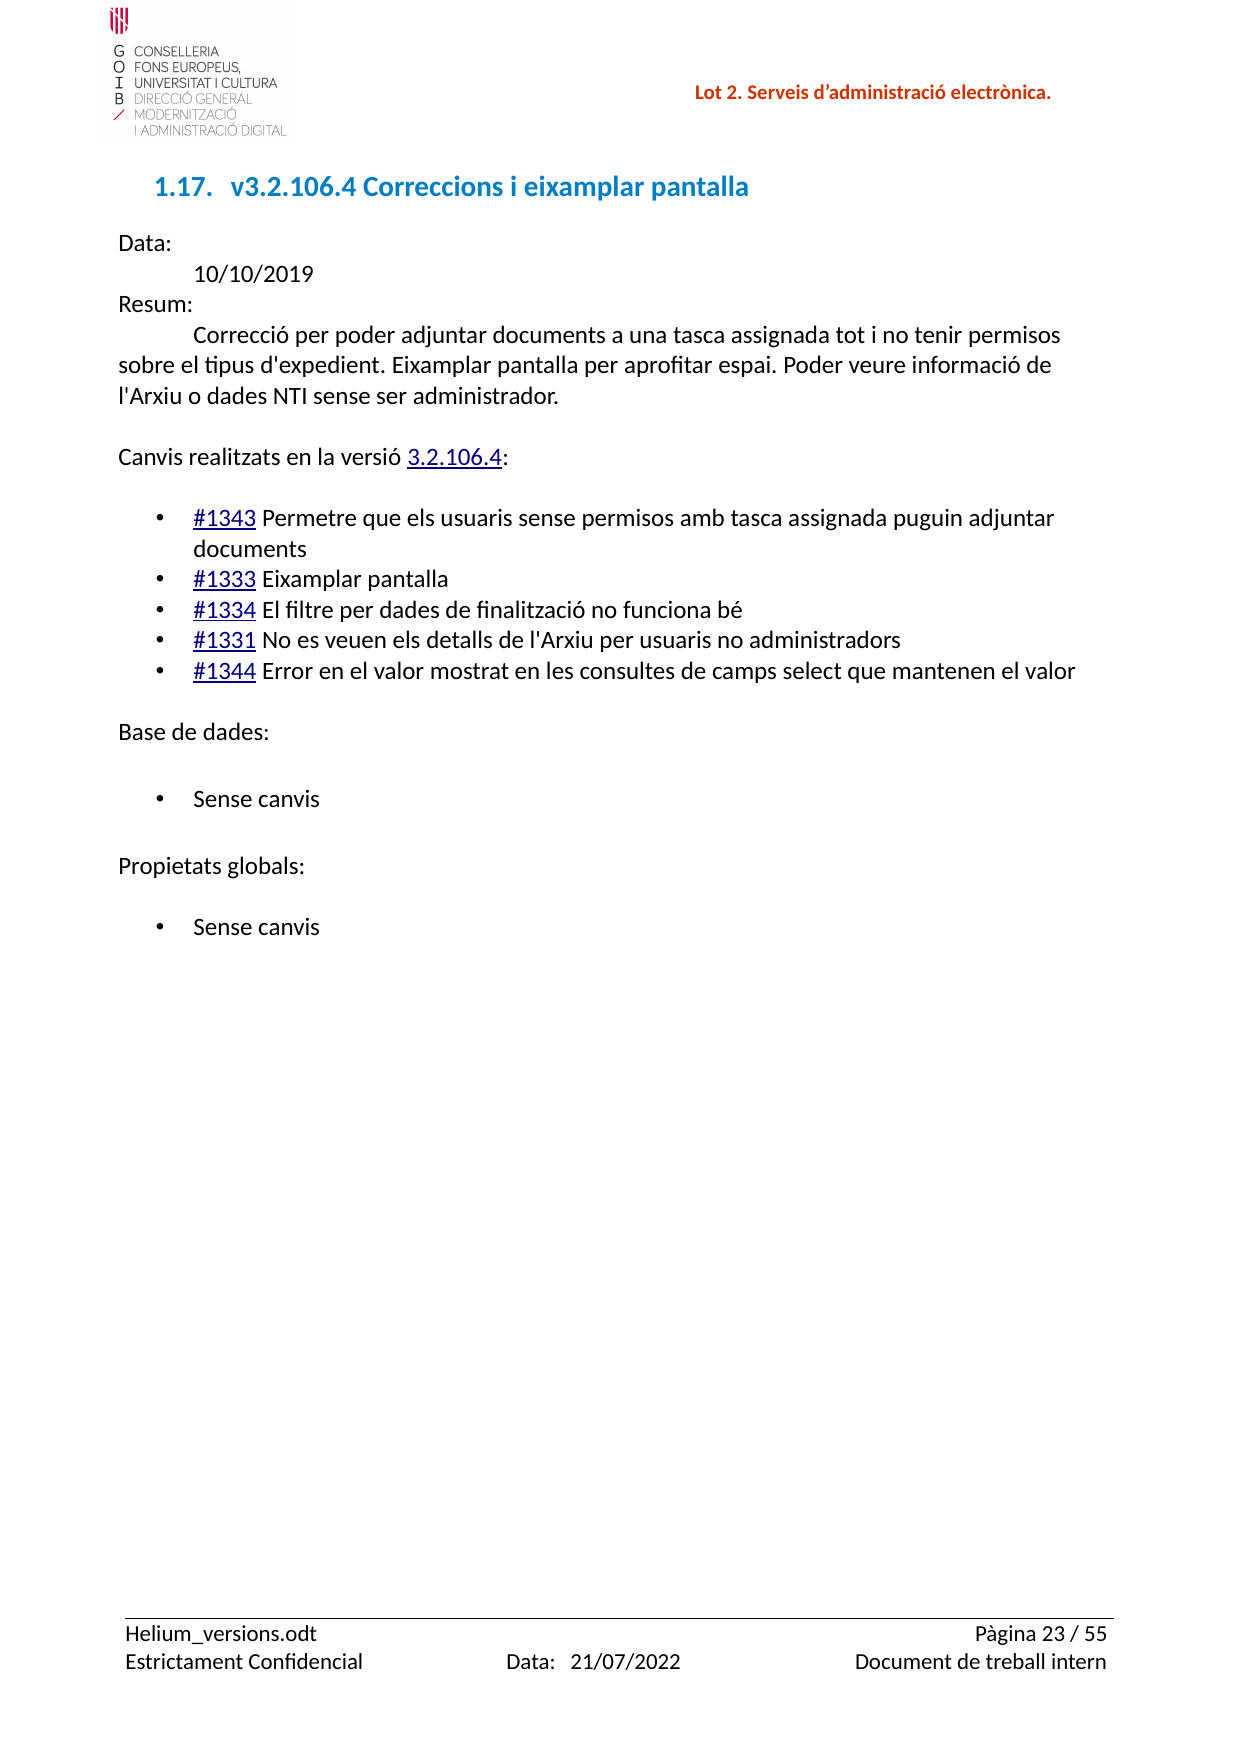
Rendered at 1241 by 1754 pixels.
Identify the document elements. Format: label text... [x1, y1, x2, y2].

list #1344 Error en el valor mostrat en les consultes de camps select que mantenen el valor [156, 655, 1122, 685]
text Correcció per poder adjuntar documents a una tasca assignada tot i no tenir permisos sobre el tipus d'expedient. Eixamplar pantalla per aprofitar espai. Poder veure informació de l'Arxiu o dades NTI sense ser administrador. [118, 319, 1122, 411]
text Base de dades: [118, 716, 1122, 746]
text Propietats globals: [118, 850, 1122, 880]
list #1334 El filtre per dades de finalització no funciona bé [156, 594, 1122, 624]
text Data: [118, 228, 1122, 258]
text Resum: [118, 289, 1122, 319]
list Sense canvis [156, 911, 1122, 941]
list Sense canvis [156, 783, 1122, 813]
text 10/10/2019 [118, 258, 1122, 289]
text Canvis realitzats en la versió 3.2.106.4: [118, 441, 1122, 472]
list #1333 Eixamplar pantalla [156, 563, 1122, 594]
list #1331 No es veuen els detalls de l'Arxiu per usuaris no administradors [156, 624, 1122, 655]
list #1343 Permetre que els usuaris sense permisos amb tasca assignada puguin adjuntar documents [156, 502, 1122, 563]
subtitle v3.2.106.4 Correccions i eixamplar pantalla [153, 168, 1122, 204]
picture [100, 0, 297, 144]
